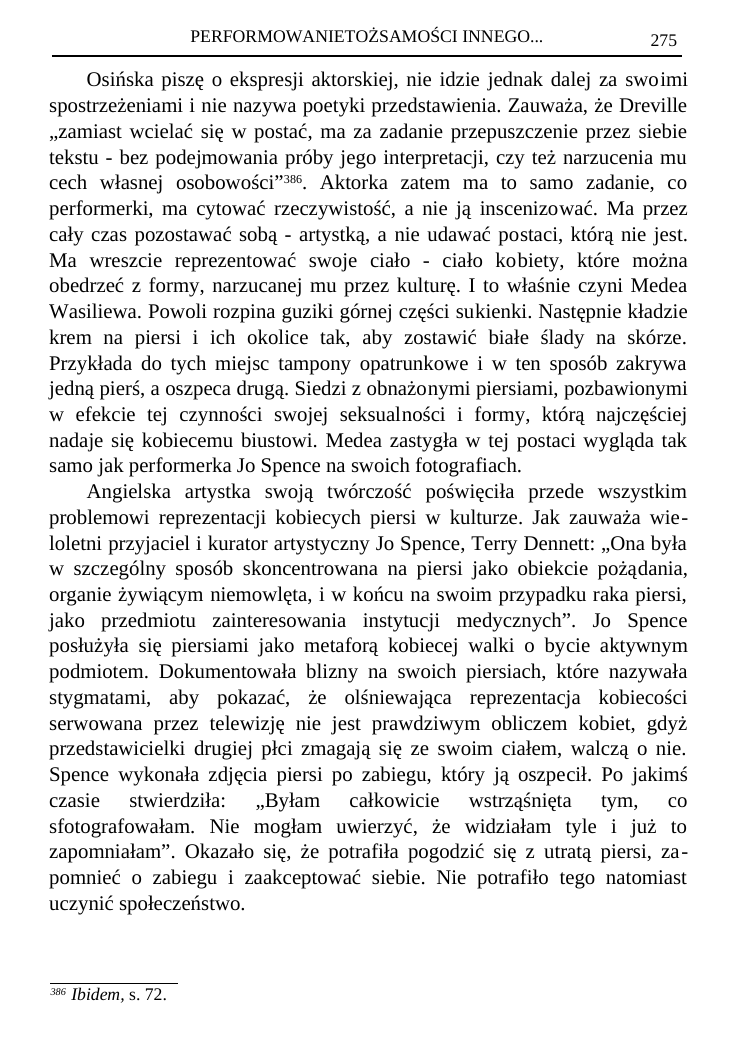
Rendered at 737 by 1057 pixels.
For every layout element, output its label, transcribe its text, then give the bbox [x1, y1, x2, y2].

text 275 [650, 29, 685, 50]
text Osińska piszę o ekspresji aktorskiej, nie idzie jednak dalej za swo­imi spostrzeżeniami i nie nazywa poetyki przedstawienia. Zauważa, że Dreville „zamiast wcielać się w postać, ma za zadanie przepuszczenie przez siebie tekstu - bez podejmowania próby jego interpretacji, czy też narzucenia mu cech własnej osobowości”386. Aktorka zatem ma to samo zadanie, co performerki, ma cytować rzeczywistość, a nie ją inscenizo­wać. Ma przez cały czas pozostawać sobą - artystką, a nie udawać po­staci, którą nie jest. Ma wreszcie reprezentować swoje ciało - ciało ko­biety, które można obedrzeć z formy, narzucanej mu przez kulturę. I to właśnie czyni Medea Wasiliewa. Powoli rozpina guziki górnej części su­kienki. Następnie kładzie krem na piersi i ich okolice tak, aby zostawić białe ślady na skórze. Przykłada do tych miejsc tampony opatrunkowe i w ten sposób zakrywa jedną pierś, a oszpeca drugą. Siedzi z obnażo­nymi piersiami, pozbawionymi w efekcie tej czynności swojej seksual­ności i formy, którą najczęściej nadaje się kobiecemu biustowi. Medea zastygła w tej postaci wygląda tak samo jak performerka Jo Spence na swoich fotografiach. [49, 67, 688, 477]
text Angielska artystka swoją twórczość poświęciła przede wszystkim problemowi reprezentacji kobiecych piersi w kulturze. Jak zauważa wie­loletni przyjaciel i kurator artystyczny Jo Spence, Terry Dennett: „Ona była w szczególny sposób skoncentrowana na piersi jako obiekcie pożą­dania, organie żywiącym niemowlęta, i w końcu na swoim przypadku raka piersi, jako przedmiotu zainteresowania instytucji medycznych”. Jo Spence posłużyła się piersiami jako metaforą kobiecej walki o by­cie aktywnym podmiotem. Dokumentowała blizny na swoich piersiach, które nazywała stygmatami, aby pokazać, że olśniewająca reprezentacja kobiecości serwowana przez telewizję nie jest prawdziwym obliczem kobiet, gdyż przedstawicielki drugiej płci zmagają się ze swoim ciałem, walczą o nie. Spence wykonała zdjęcia piersi po zabiegu, który ją oszpe­cił. Po jakimś czasie stwierdziła: „Byłam całkowicie wstrząśnięta tym, co sfotografowałam. Nie mogłam uwierzyć, że widziałam tyle i już to zapomniałam”. Okazało się, że potrafiła pogodzić się z utratą piersi, za­pomnieć o zabiegu i zaakceptować siebie. Nie potrafiło tego natomiast uczynić społeczeństwo. [49, 479, 688, 915]
text PERFORMOWANIETOŻSAMOŚCI INNEGO... [175, 25, 558, 46]
text 386 Ibidem, s. 72. [50, 984, 178, 1004]
